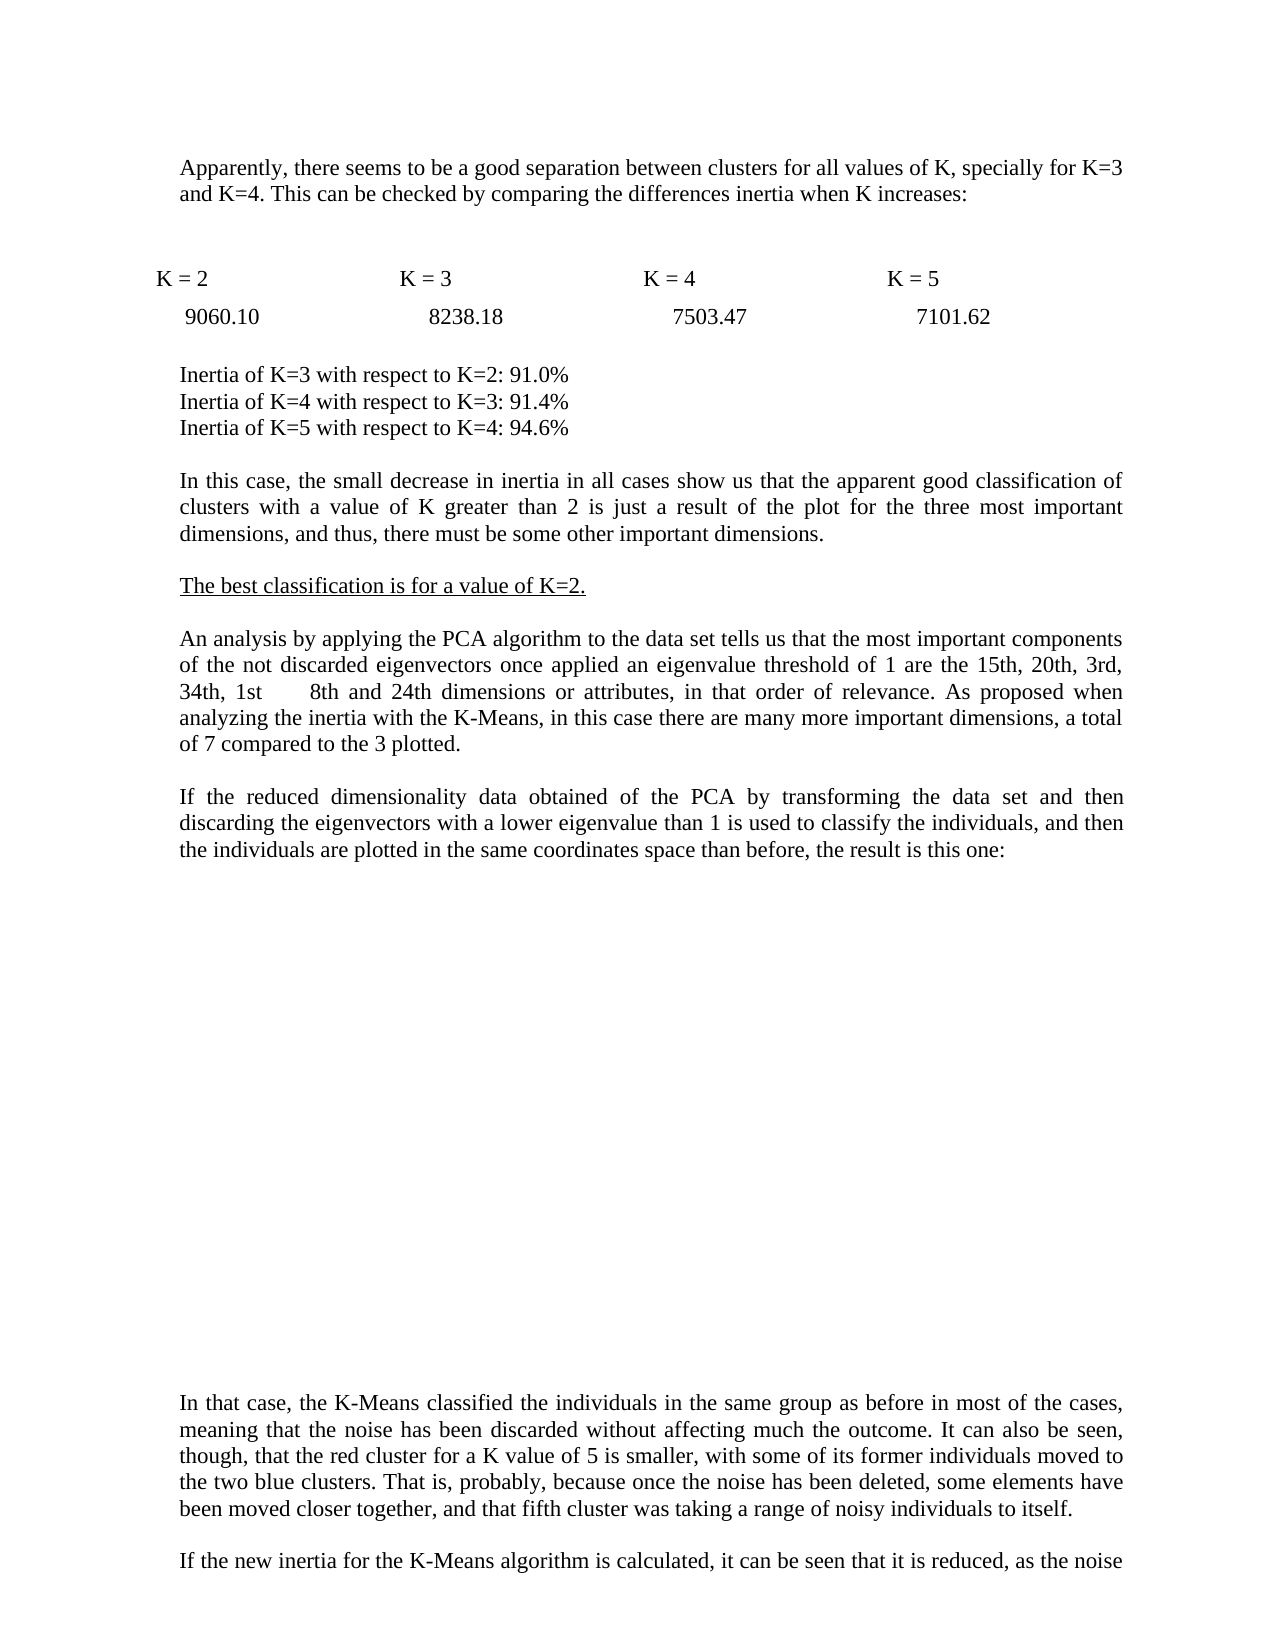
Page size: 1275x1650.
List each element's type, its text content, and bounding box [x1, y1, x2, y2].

table_header K = 2 [150, 260, 394, 297]
text The best classification is for a value of K=2. [179, 572, 1125, 599]
table_cell 9060.10 [150, 297, 394, 335]
text Inertia of K=5 with respect to K=4: 94.6% [179, 414, 1125, 441]
text In this case, the small decrease in inertia in all cases show us that the apparent good classification of clusters with a value of K greater than 2 is just a result of the plot for the three most important dimensions, and thus, there must be some other important dimensions. [179, 467, 1125, 546]
text If the reduced dimensionality data obtained of the PCA by transforming the data set and then discarding the eigenvectors with a lower eigenvalue than 1 is used to classify the individuals, and then the individuals are plotted in the same coordinates space than before, the result is this one: [179, 783, 1125, 862]
text Inertia of K=4 with respect to K=3: 91.4% [179, 388, 1125, 414]
table_header K = 5 [881, 260, 1125, 297]
table_header K = 3 [394, 260, 637, 297]
table_header K = 4 [638, 260, 881, 297]
text Inertia of K=3 with respect to K=2: 91.0% [179, 361, 1125, 388]
table_cell 7503.47 [638, 297, 881, 335]
table_cell 8238.18 [394, 297, 637, 335]
text If the new inertia for the K-Means algorithm is calculated, it can be seen that it is reduced, as the noise [179, 1547, 1125, 1574]
text Apparently, there seems to be a good separation between clusters for all values of K, specially for K=3 and K=4. This can be checked by comparing the differences inertia when K increases: [179, 154, 1125, 207]
text An analysis by applying the PCA algorithm to the data set tells us that the most important components of the not discarded eigenvectors once applied an eigenvalue threshold of 1 are the 15th, 20th, 3rd, 34th, 1st 8th and 24th dimensions or attributes, in that order of relevance. As proposed when analyzing the inertia with the K-Means, in this case there are many more important dimensions, a total of 7 compared to the 3 plotted. [179, 625, 1125, 757]
text In that case, the K-Means classified the individuals in the same group as before in most of the cases, meaning that the noise has been discarded without affecting much the outcome. It can also be seen, though, that the red cluster for a K value of 5 is smaller, with some of its former individuals moved to the two blue clusters. That is, probably, because once the noise has been deleted, some elements have been moved closer together, and that fifth cluster was taking a range of noisy individuals to itself. [179, 1389, 1125, 1521]
table_cell 7101.62 [881, 297, 1125, 335]
